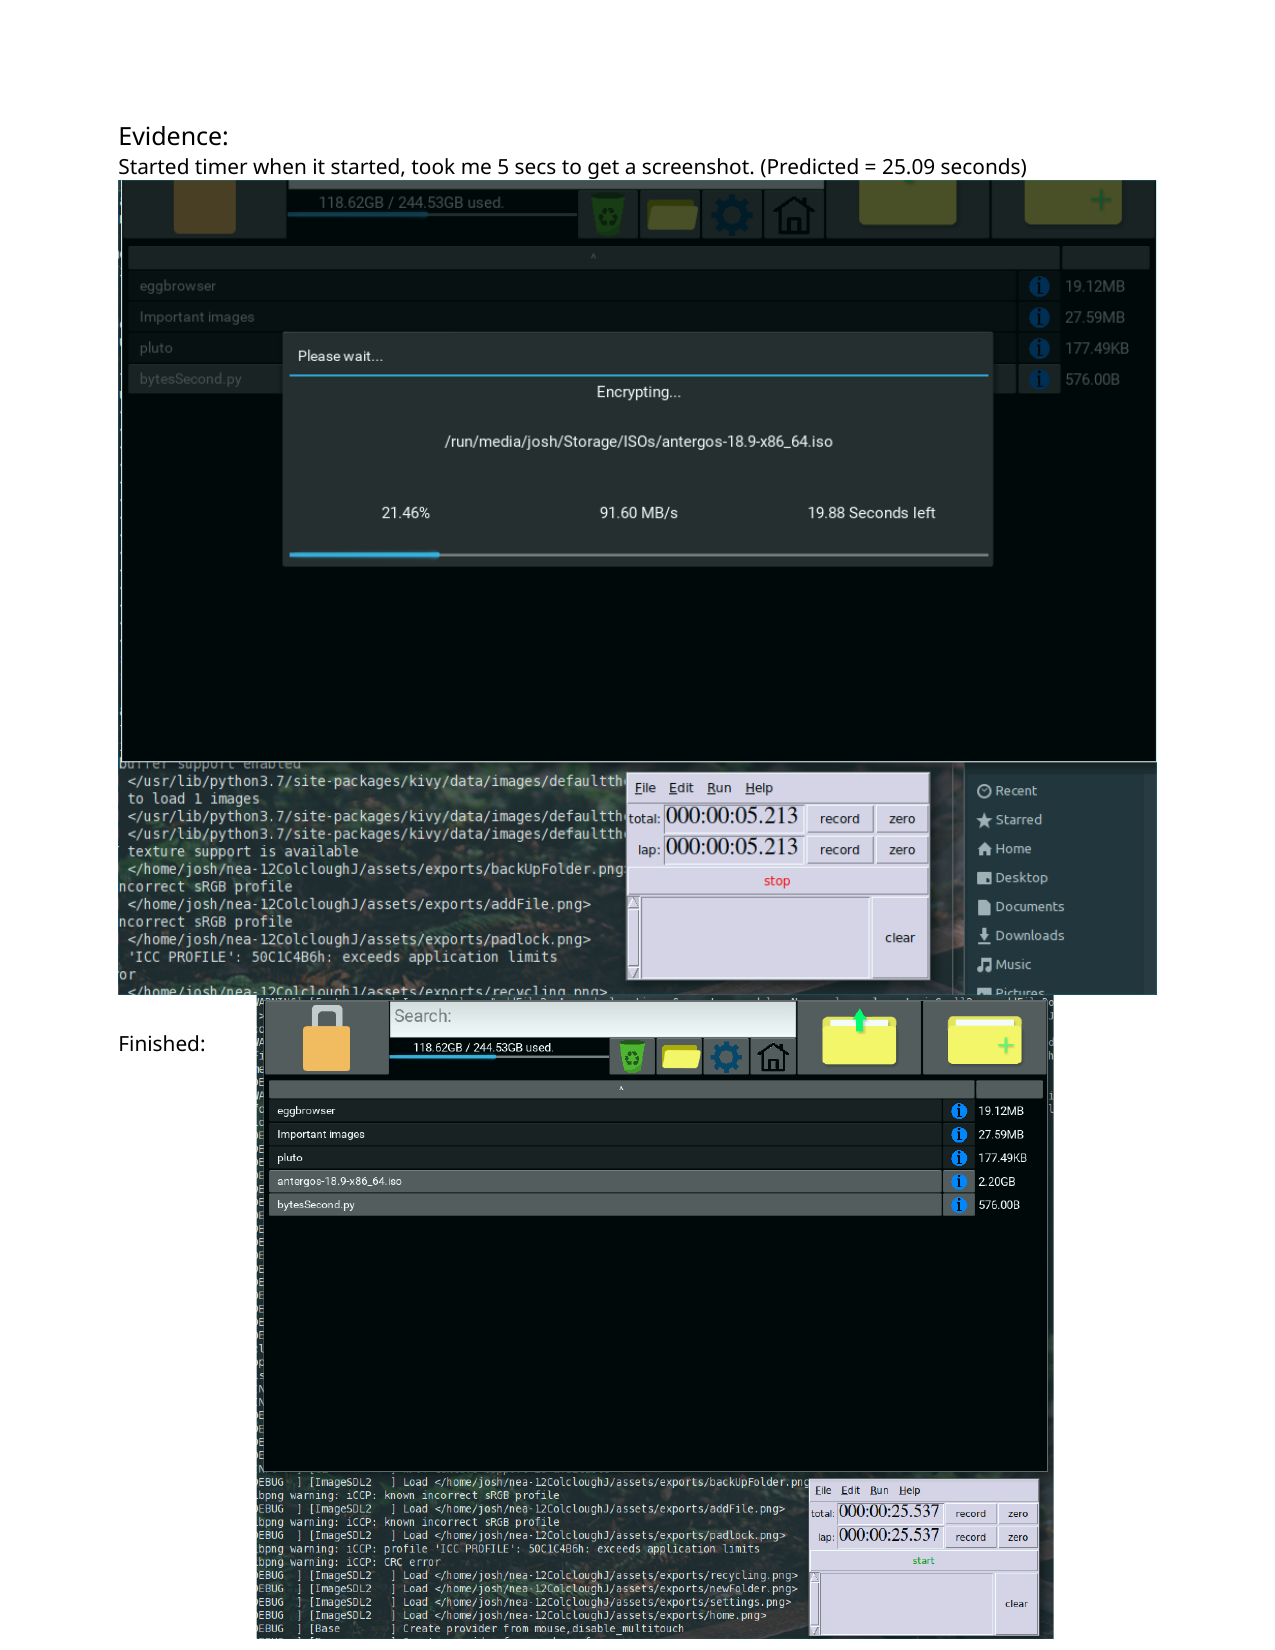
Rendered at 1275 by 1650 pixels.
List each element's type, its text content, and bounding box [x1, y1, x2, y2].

text Evidence: [118, 118, 1157, 152]
text Finished: [118, 1029, 256, 1057]
picture [118, 180, 1157, 1639]
text Started timer when it started, took me 5 secs to get a screenshot. (Predicted = 25.09 seconds) [118, 152, 1157, 180]
text [1054, 1029, 1157, 1057]
